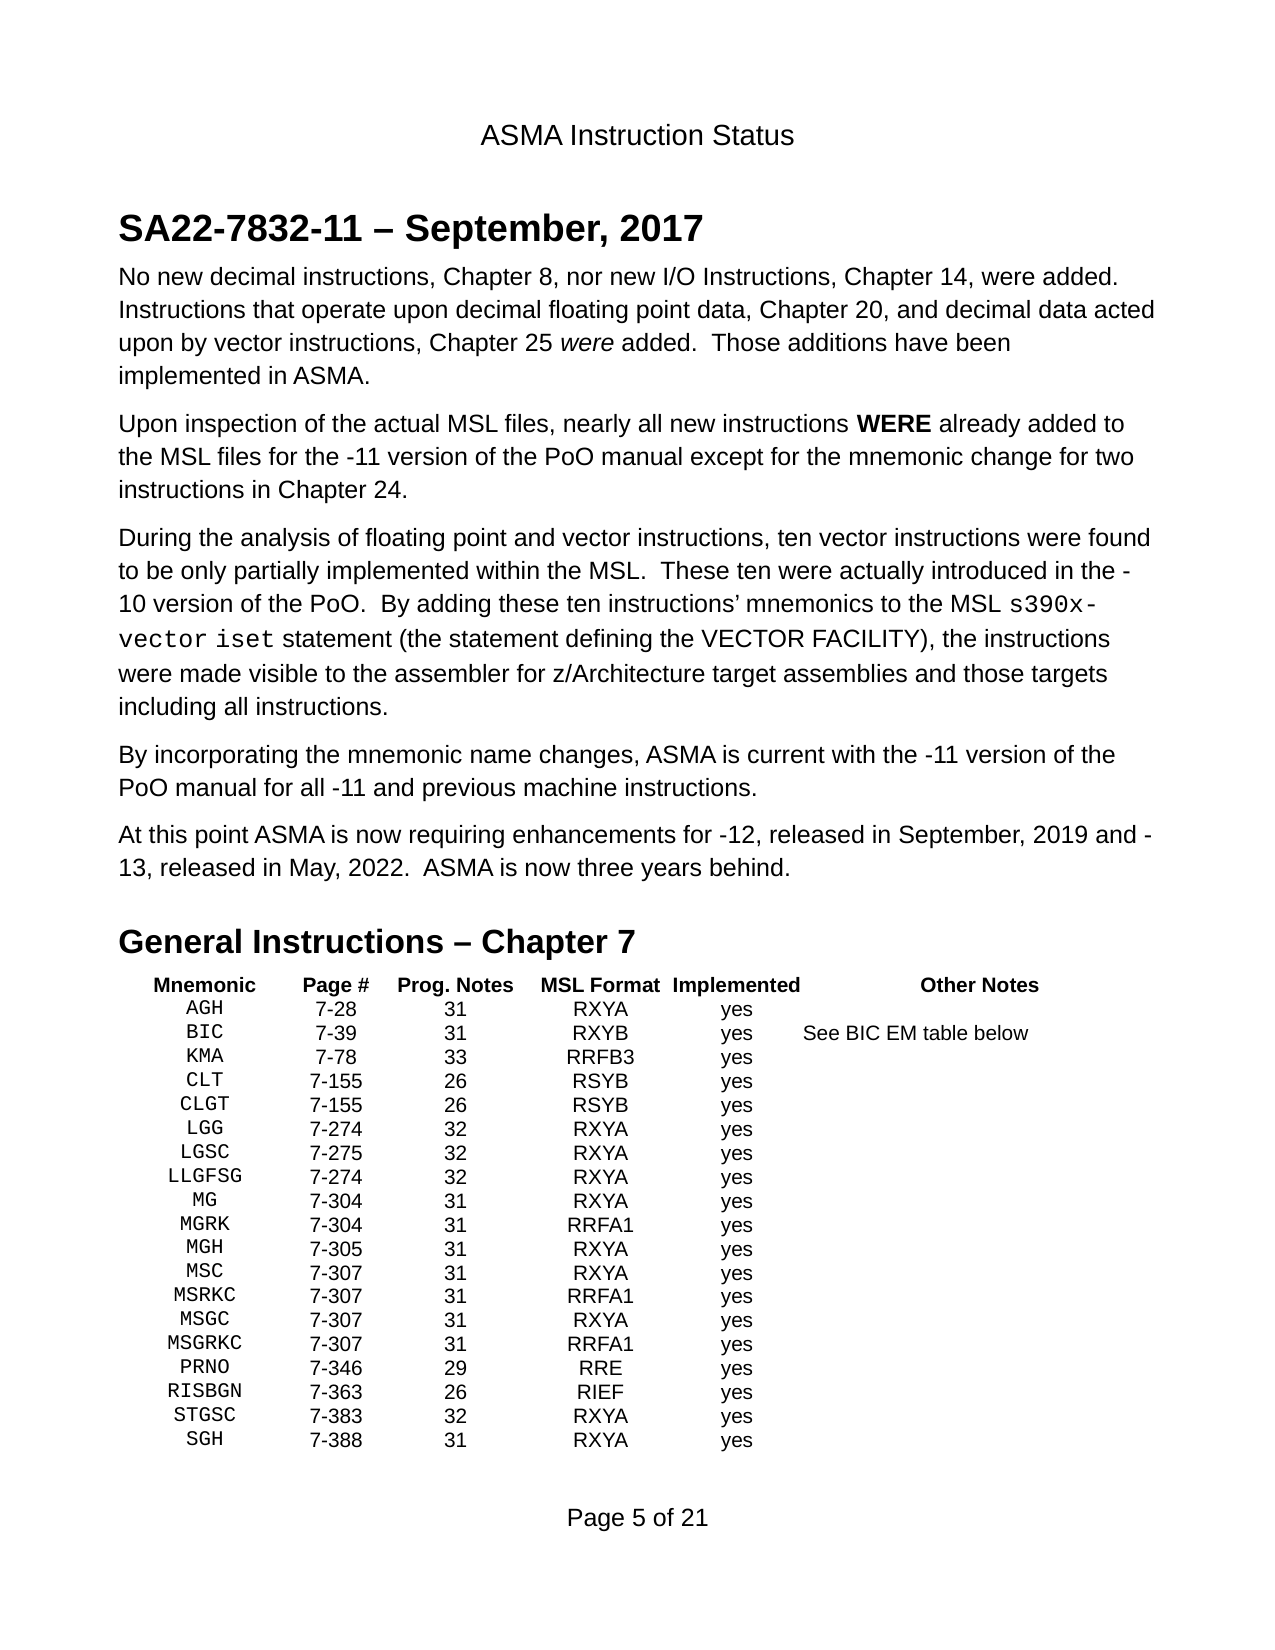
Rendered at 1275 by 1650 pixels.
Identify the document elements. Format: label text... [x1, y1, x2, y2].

table_cell yes [671, 1189, 803, 1212]
table_cell LGG [118, 1117, 291, 1141]
table_cell 7-307 [291, 1308, 381, 1332]
table_cell 32 [381, 1165, 530, 1188]
table_cell RSYB [530, 1093, 671, 1117]
table_cell 7-305 [291, 1236, 381, 1260]
table_header Other Notes [803, 973, 1157, 997]
table_cell yes [671, 1093, 803, 1117]
table_cell RSYB [530, 1069, 671, 1093]
table_cell [803, 1189, 1157, 1212]
table_cell 31 [381, 1428, 530, 1452]
subtitle General Instructions – Chapter 7 [118, 922, 1157, 960]
table_cell 7-39 [291, 1021, 381, 1045]
table_cell RRFA1 [530, 1332, 671, 1356]
table_cell STGSC [118, 1404, 291, 1428]
table_cell RXYA [530, 1404, 671, 1428]
table_cell yes [671, 1428, 803, 1452]
table_cell PRNO [118, 1356, 291, 1380]
table_header Prog. Notes [381, 973, 530, 997]
table_cell RXYA [530, 1308, 671, 1332]
table_cell MSGRKC [118, 1332, 291, 1356]
table_cell yes [671, 997, 803, 1021]
table_cell MGH [118, 1236, 291, 1260]
table_cell 32 [381, 1404, 530, 1428]
table_cell 7-78 [291, 1045, 381, 1069]
table_cell 31 [381, 1189, 530, 1212]
table_cell [803, 1069, 1157, 1093]
table_cell 7-274 [291, 1117, 381, 1141]
table_cell 26 [381, 1069, 530, 1093]
table_cell [803, 1260, 1157, 1284]
table_cell 7-275 [291, 1141, 381, 1164]
table_cell yes [671, 1308, 803, 1332]
table_cell 7-155 [291, 1093, 381, 1117]
table_cell RXYA [530, 1141, 671, 1164]
table_cell yes [671, 1213, 803, 1236]
table_cell 31 [381, 1332, 530, 1356]
text During the analysis of floating point and vector instructions, ten vector instructions were found to be only partially implemented within the MSL. These ten were actually introduced in the -10 version of the PoO. By adding these ten instructions’ mnemonics to the MSL s390x-vector iset statement (the statement defining the VECTOR FACILITY), the instructions were made visible to the assembler for z/Architecture target assemblies and those targets including all instructions. [118, 523, 1157, 721]
table_cell 7-346 [291, 1356, 381, 1380]
table_cell RXYB [530, 1021, 671, 1045]
table_cell RRFA1 [530, 1284, 671, 1308]
table_cell yes [671, 1117, 803, 1141]
table_cell [803, 1213, 1157, 1236]
subtitle SA22-7832-11 – September, 2017 [118, 206, 1157, 250]
table_cell RISBGN [118, 1380, 291, 1404]
table_cell [803, 1284, 1157, 1308]
table_cell LGSC [118, 1141, 291, 1164]
table_cell RXYA [530, 1428, 671, 1452]
text No new decimal instructions, Chapter 8, nor new I/O Instructions, Chapter 14, were added. Instructions that operate upon decimal floating point data, Chapter 20, and decimal data acted upon by vector instructions, Chapter 25 were added. Those additions have been implemented in ASMA. [118, 262, 1157, 390]
table_cell [803, 1165, 1157, 1188]
table_cell 7-155 [291, 1069, 381, 1093]
table_cell 26 [381, 1093, 530, 1117]
table_cell [803, 1332, 1157, 1356]
table_cell 32 [381, 1117, 530, 1141]
table_cell 26 [381, 1380, 530, 1404]
table_header MSL Format [530, 973, 671, 997]
table_cell [803, 1380, 1157, 1404]
table_cell RRFA1 [530, 1213, 671, 1236]
table_cell yes [671, 1165, 803, 1188]
table_cell [803, 1093, 1157, 1117]
table_cell 31 [381, 1236, 530, 1260]
table_cell AGH [118, 997, 291, 1021]
table_cell CLT [118, 1069, 291, 1093]
table_cell yes [671, 1045, 803, 1069]
table_cell [803, 1045, 1157, 1069]
table_cell [803, 997, 1157, 1021]
table_cell yes [671, 1404, 803, 1428]
table_cell 7-363 [291, 1380, 381, 1404]
table_cell MG [118, 1189, 291, 1212]
table_cell yes [671, 1141, 803, 1164]
table_cell yes [671, 1356, 803, 1380]
table_cell 31 [381, 997, 530, 1021]
table_cell MSC [118, 1260, 291, 1284]
table_cell BIC [118, 1021, 291, 1045]
table_cell KMA [118, 1045, 291, 1069]
table_cell [803, 1308, 1157, 1332]
table_cell [803, 1404, 1157, 1428]
table_cell RXYA [530, 1236, 671, 1260]
table_cell 7-388 [291, 1428, 381, 1452]
table_cell yes [671, 1284, 803, 1308]
table_cell RRE [530, 1356, 671, 1380]
text By incorporating the mnemonic name changes, ASMA is current with the -11 version of the PoO manual for all -11 and previous machine instructions. [118, 740, 1157, 801]
table_cell 31 [381, 1021, 530, 1045]
table_cell RXYA [530, 1117, 671, 1141]
table_cell 7-28 [291, 997, 381, 1021]
table_cell MSGC [118, 1308, 291, 1332]
table_cell 7-307 [291, 1332, 381, 1356]
table_cell yes [671, 1332, 803, 1356]
table_cell yes [671, 1021, 803, 1045]
table_cell RIEF [530, 1380, 671, 1404]
table_cell [803, 1141, 1157, 1164]
table_header Mnemonic [118, 973, 291, 997]
table_cell [803, 1117, 1157, 1141]
table_cell RXYA [530, 1189, 671, 1212]
table_cell 7-304 [291, 1213, 381, 1236]
table_cell SGH [118, 1428, 291, 1452]
table_cell 32 [381, 1141, 530, 1164]
table_cell MGRK [118, 1213, 291, 1236]
table_cell 29 [381, 1356, 530, 1380]
table_cell 31 [381, 1260, 530, 1284]
table_header Page # [291, 973, 381, 997]
table_cell [803, 1236, 1157, 1260]
table_cell [803, 1356, 1157, 1380]
table_cell MSRKC [118, 1284, 291, 1308]
table_cell yes [671, 1236, 803, 1260]
text At this point ASMA is now requiring enhancements for -12, released in September, 2019 and -13, released in May, 2022. ASMA is now three years behind. [118, 820, 1157, 882]
table_cell 7-307 [291, 1284, 381, 1308]
table_cell yes [671, 1380, 803, 1404]
table_header Implemented [671, 973, 803, 997]
table_cell RXYA [530, 1260, 671, 1284]
table_cell yes [671, 1069, 803, 1093]
table_cell 7-307 [291, 1260, 381, 1284]
table_cell LLGFSG [118, 1165, 291, 1188]
text Upon inspection of the actual MSL files, nearly all new instructions WERE already added to the MSL files for the -11 version of the PoO manual except for the mnemonic change for two instructions in Chapter 24. [118, 409, 1157, 504]
table_cell CLGT [118, 1093, 291, 1117]
table_cell 7-304 [291, 1189, 381, 1212]
table_cell 7-383 [291, 1404, 381, 1428]
table_cell RRFB3 [530, 1045, 671, 1069]
table_cell 31 [381, 1284, 530, 1308]
table_cell [803, 1428, 1157, 1452]
table_cell See BIC EM table below [803, 1021, 1157, 1045]
table_cell 7-274 [291, 1165, 381, 1188]
table_cell yes [671, 1260, 803, 1284]
table_cell 33 [381, 1045, 530, 1069]
table_cell 31 [381, 1308, 530, 1332]
table_cell RXYA [530, 997, 671, 1021]
table_cell RXYA [530, 1165, 671, 1188]
table_cell 31 [381, 1213, 530, 1236]
